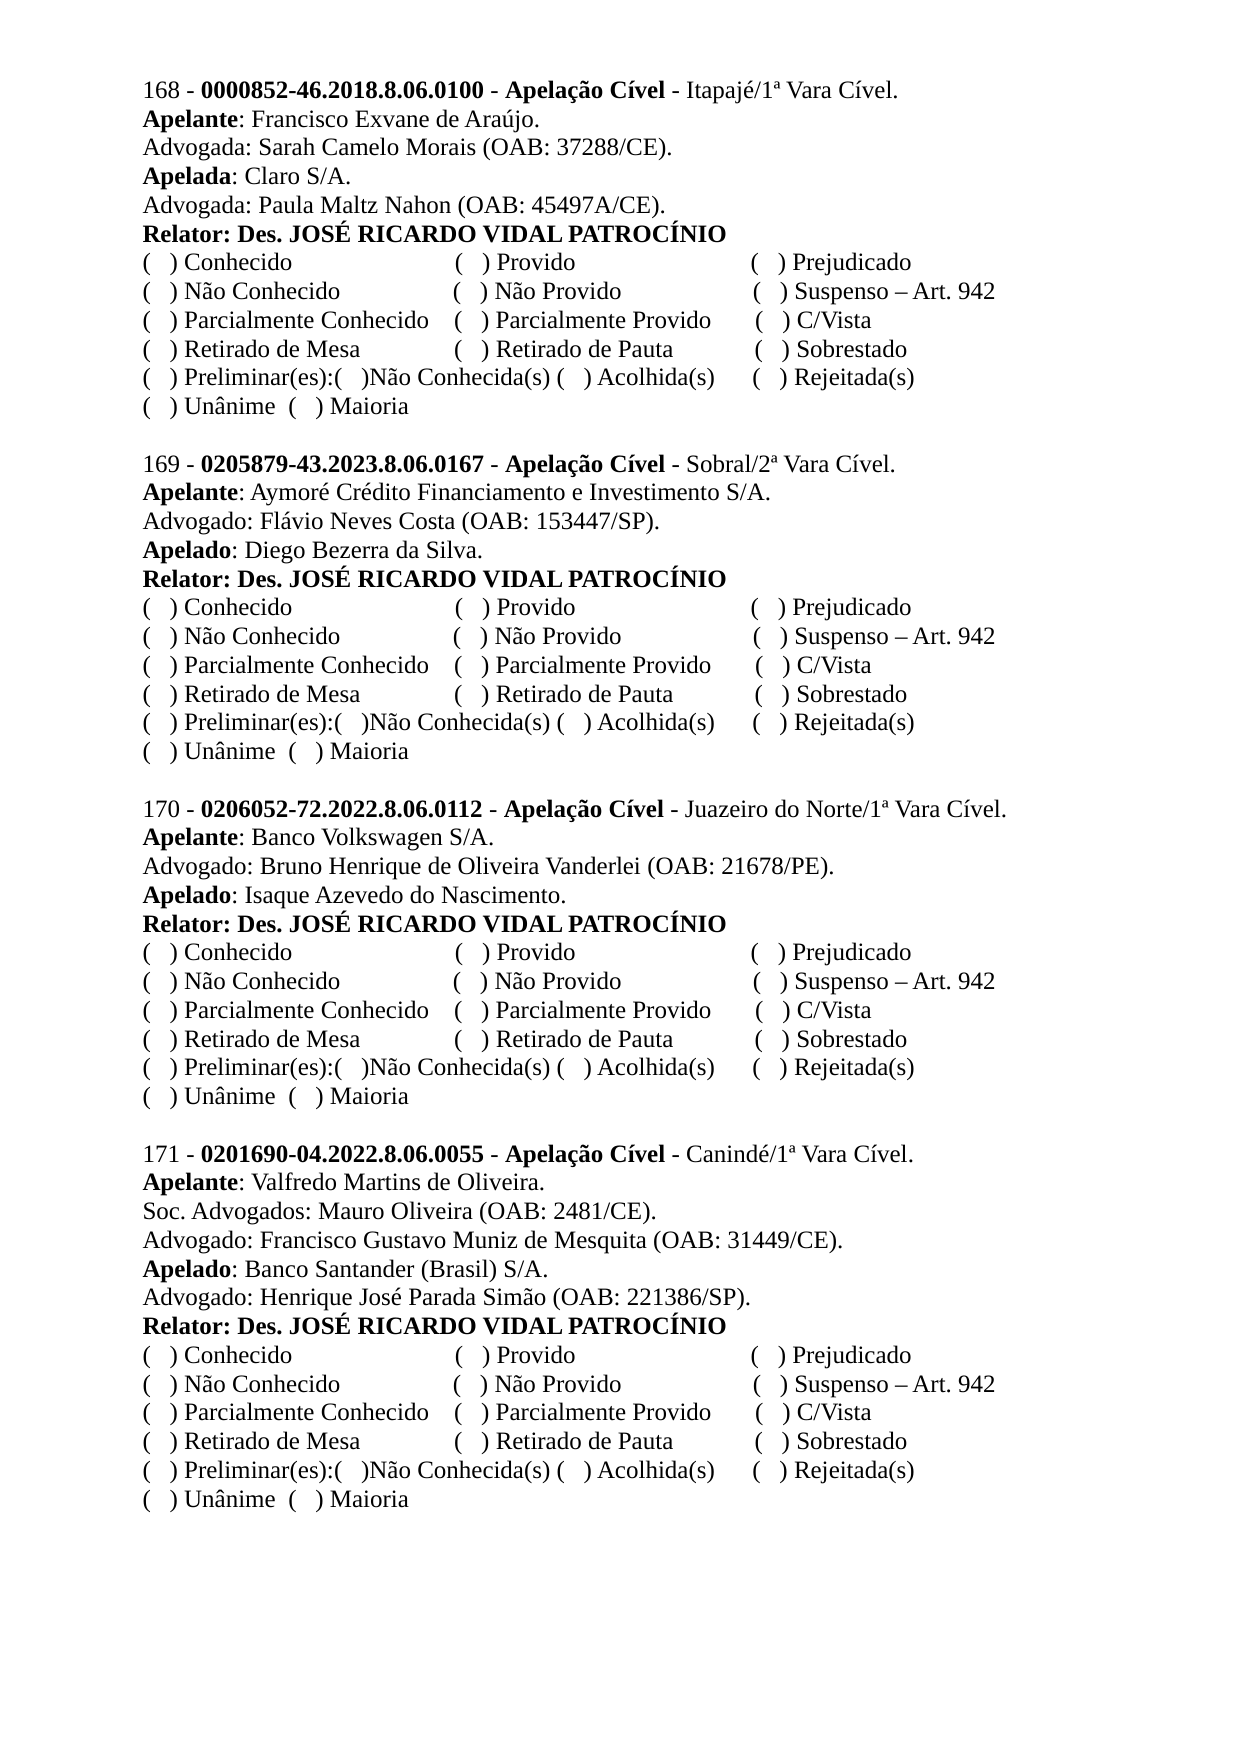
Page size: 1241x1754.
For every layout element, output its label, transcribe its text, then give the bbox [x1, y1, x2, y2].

text ( ) Parcialmente Conhecido ( ) Parcialmente Provido ( ) C/Vista [142, 995, 1158, 1024]
text 171 - 0201690-04.2022.8.06.0055 - Apelação Cível - Canindé/1ª Vara Cível. [142, 1139, 1141, 1167]
text Advogado: Bruno Henrique de Oliveira Vanderlei (OAB: 21678/PE). [142, 851, 1141, 880]
text ( ) Retirado de Mesa ( ) Retirado de Pauta ( ) Sobrestado [142, 1426, 1158, 1455]
text Advogada: Paula Maltz Nahon (OAB: 45497A/CE). [142, 190, 1141, 219]
text Apelante: Banco Volkswagen S/A. [142, 822, 1141, 851]
text ( ) Unânime ( ) Maioria [142, 1484, 1158, 1512]
text Apelado: Banco Santander (Brasil) S/A. [142, 1254, 1141, 1282]
text ( ) Não Conhecido ( ) Não Provido ( ) Suspenso – Art. 942 [142, 621, 1158, 650]
text ( ) Unânime ( ) Maioria [142, 736, 1158, 765]
text ( ) Preliminar(es):( )Não Conhecida(s) ( ) Acolhida(s) ( ) Rejeitada(s) [142, 707, 1158, 736]
text Advogada: Sarah Camelo Morais (OAB: 37288/CE). [142, 132, 1141, 161]
text ( ) Não Conhecido ( ) Não Provido ( ) Suspenso – Art. 942 [142, 1369, 1158, 1397]
text ( ) Conhecido ( ) Provido ( ) Prejudicado [142, 247, 1141, 276]
text Relator: Des. JOSÉ RICARDO VIDAL PATROCÍNIO [142, 1311, 1141, 1340]
text ( ) Não Conhecido ( ) Não Provido ( ) Suspenso – Art. 942 [142, 966, 1158, 995]
text Relator: Des. JOSÉ RICARDO VIDAL PATROCÍNIO [142, 909, 1141, 937]
text ( ) Conhecido ( ) Provido ( ) Prejudicado [142, 937, 1141, 966]
text ( ) Parcialmente Conhecido ( ) Parcialmente Provido ( ) C/Vista [142, 305, 1158, 334]
text Apelante: Aymoré Crédito Financiamento e Investimento S/A. [142, 477, 1141, 506]
text ( ) Preliminar(es):( )Não Conhecida(s) ( ) Acolhida(s) ( ) Rejeitada(s) [142, 362, 1158, 391]
text ( ) Preliminar(es):( )Não Conhecida(s) ( ) Acolhida(s) ( ) Rejeitada(s) [142, 1455, 1158, 1484]
text Apelado: Isaque Azevedo do Nascimento. [142, 880, 1141, 909]
text Relator: Des. JOSÉ RICARDO VIDAL PATROCÍNIO [142, 219, 1141, 247]
text ( ) Parcialmente Conhecido ( ) Parcialmente Provido ( ) C/Vista [142, 1397, 1158, 1426]
text Apelante: Valfredo Martins de Oliveira. [142, 1167, 1141, 1196]
text ( ) Retirado de Mesa ( ) Retirado de Pauta ( ) Sobrestado [142, 334, 1158, 362]
text ( ) Retirado de Mesa ( ) Retirado de Pauta ( ) Sobrestado [142, 1024, 1158, 1052]
text ( ) Não Conhecido ( ) Não Provido ( ) Suspenso – Art. 942 [142, 276, 1158, 305]
text 170 - 0206052-72.2022.8.06.0112 - Apelação Cível - Juazeiro do Norte/1ª Vara Cível. [142, 794, 1141, 822]
text Apelada: Claro S/A. [142, 161, 1141, 190]
text Advogado: Francisco Gustavo Muniz de Mesquita (OAB: 31449/CE). [142, 1225, 1141, 1254]
text 169 - 0205879-43.2023.8.06.0167 - Apelação Cível - Sobral/2ª Vara Cível. [142, 449, 1141, 477]
text ( ) Preliminar(es):( )Não Conhecida(s) ( ) Acolhida(s) ( ) Rejeitada(s) [142, 1052, 1158, 1081]
text ( ) Unânime ( ) Maioria [142, 391, 1158, 420]
text ( ) Parcialmente Conhecido ( ) Parcialmente Provido ( ) C/Vista [142, 650, 1158, 679]
text Apelante: Francisco Exvane de Araújo. [142, 104, 1141, 132]
text Soc. Advogados: Mauro Oliveira (OAB: 2481/CE). [142, 1196, 1141, 1225]
text Advogado: Flávio Neves Costa (OAB: 153447/SP). [142, 506, 1141, 535]
text 168 - 0000852-46.2018.8.06.0100 - Apelação Cível - Itapajé/1ª Vara Cível. [142, 75, 1141, 104]
text ( ) Conhecido ( ) Provido ( ) Prejudicado [142, 1340, 1141, 1369]
text Advogado: Henrique José Parada Simão (OAB: 221386/SP). [142, 1282, 1141, 1311]
text ( ) Retirado de Mesa ( ) Retirado de Pauta ( ) Sobrestado [142, 679, 1158, 707]
text ( ) Conhecido ( ) Provido ( ) Prejudicado [142, 592, 1141, 621]
text Apelado: Diego Bezerra da Silva. [142, 535, 1141, 564]
text ( ) Unânime ( ) Maioria [142, 1081, 1158, 1110]
text Relator: Des. JOSÉ RICARDO VIDAL PATROCÍNIO [142, 564, 1141, 592]
